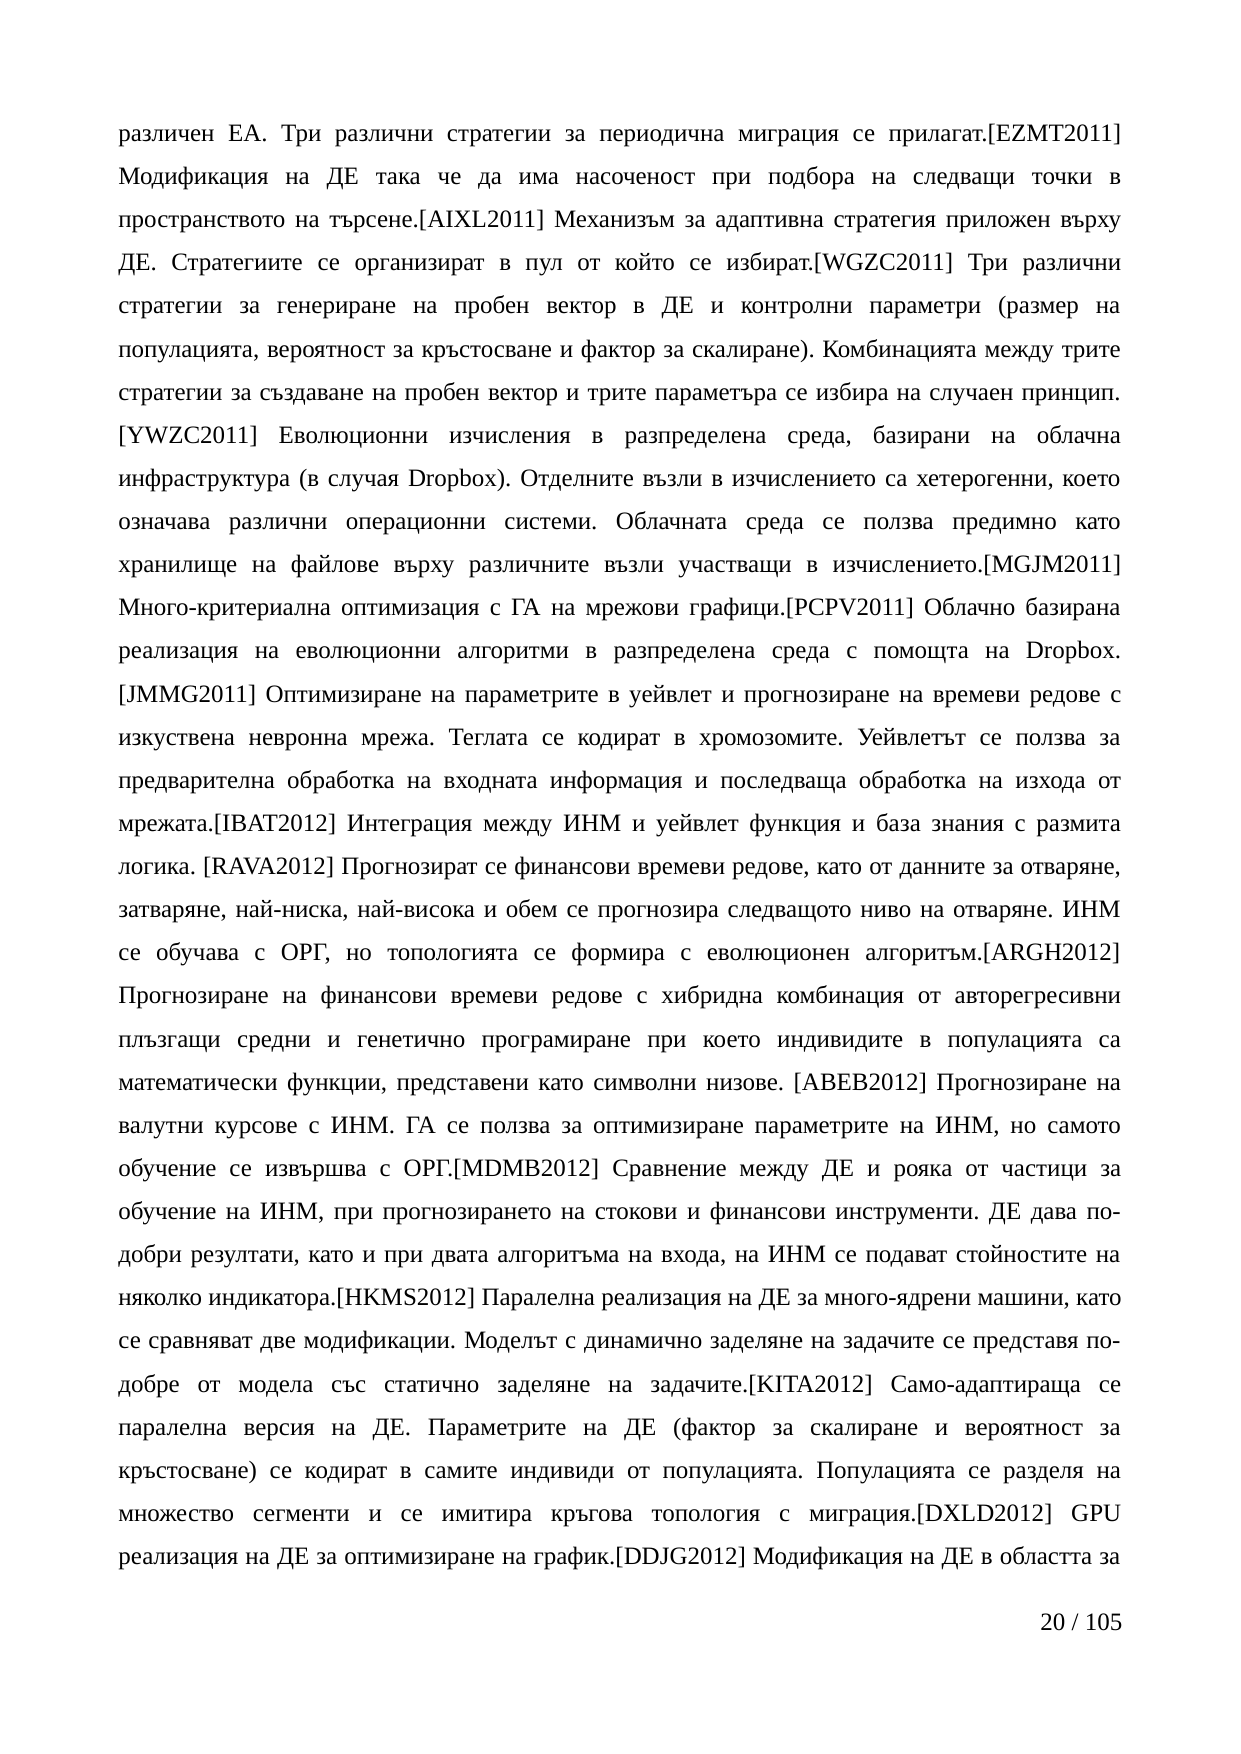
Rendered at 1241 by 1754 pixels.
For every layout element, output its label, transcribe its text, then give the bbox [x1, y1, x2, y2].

text различен ЕА. Три различни стратегии за периодична миграция се прилагат.[EZMT2011] Модификация на ДЕ така че да има насоченост при подбора на следващи точки в пространството на търсене.[AIXL2011] Механизъм за адаптивна стратегия приложен върху ДЕ. Стратегиите се организират в пул от който се избират.[WGZC2011] Три различни стратегии за генериране на пробен вектор в ДЕ и контролни параметри (размер на популацията, вероятност за кръстосване и фактор за скалиране). Комбинацията между трите стратегии за създаване на пробен вектор и трите параметъра се избира на случаен принцип.[YWZC2011] Еволюционни изчисления в разпределена среда, базирани на облачна инфраструктура (в случая Dropbox). Отделните възли в изчислението са хетерогенни, което означава различни операционни системи. Облачната среда се ползва предимно като хранилище на файлове върху различните възли участващи в изчислението.[MGJM2011] Много-критериална оптимизация с ГА на мрежови графици.[PCPV2011] Облачно базирана реализация на еволюционни алгоритми в разпределена среда с помощта на Dropbox.[JMMG2011] Оптимизиране на параметрите в уейвлет и прогнозиране на времеви редове с изкуствена невронна мрежа. Теглата се кодират в хромозомите. Уейвлетът се ползва за предварителна обработка на входната информация и последваща обработка на изхода от мрежата.[IBAT2012] Интеграция между ИНМ и уейвлет функция и база знания с размита логика. [RAVA2012] Прогнозират се финансови времеви редове, като от данните за отваряне, затваряне, най-ниска, най-висока и обем се прогнозира следващото ниво на отваряне. ИНМ се обучава с ОРГ, но топологията се формира с еволюционен алгоритъм.[ARGH2012] Прогнозиране на финансови времеви редове с хибридна комбинация от авторегресивни плъзгащи средни и генетично програмиране при което индивидите в популацията са математически функции, представени като символни низове. [ABEB2012] Прогнозиране на валутни курсове с ИНМ. ГА се ползва за оптимизиране параметрите на ИНМ, но самото обучение се извършва с ОРГ.[MDMB2012] Сравнение между ДЕ и рояка от частици за обучение на ИНМ, при прогнозирането на стокови и финансови инструменти. ДЕ дава по-добри резултати, като и при двата алгоритъма на входа, на ИНМ се подават стойностите на няколко индикатора.[HKMS2012] Паралелна реализация на ДЕ за много-ядрени машини, като се сравняват две модификации. Моделът с динамично заделяне на задачите се представя по-добре от модела със статично заделяне на задачите.[KITA2012] Само-адаптираща се паралелна версия на ДЕ. Параметрите на ДЕ (фактор за скалиране и вероятност за кръстосване) се кодират в самите индивиди от популацията. Популацията се разделя на множество сегменти и се имитира кръгова топология с миграция.[DXLD2012] GPU реализация на ДЕ за оптимизиране на график.[DDJG2012] Модификация на ДЕ в областта за [118, 118, 1122, 1570]
